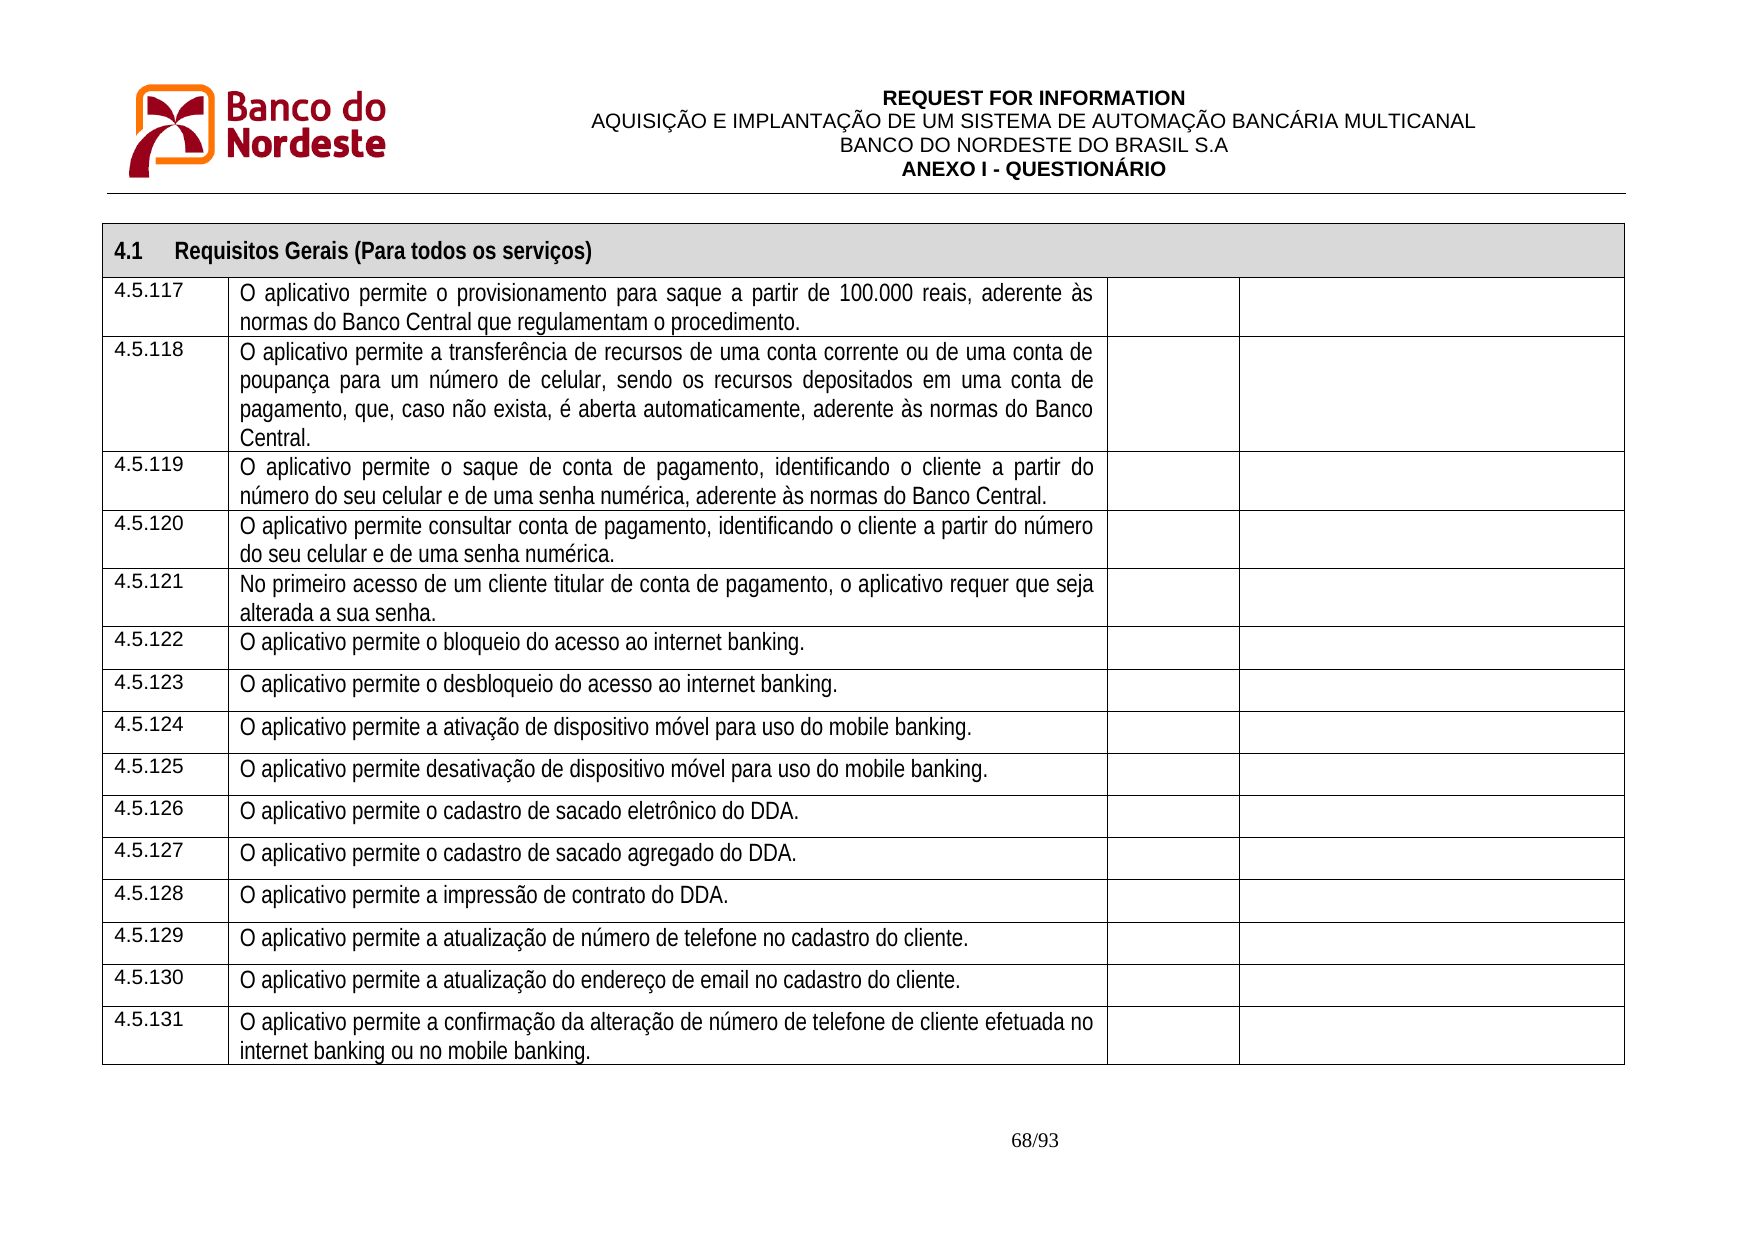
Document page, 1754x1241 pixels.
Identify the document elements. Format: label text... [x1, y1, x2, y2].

table_cell [1240, 965, 1624, 1006]
table_cell No primeiro acesso de um cliente titular de conta de pagamento, o aplicativo requer que seja alterada a sua senha. [229, 569, 1107, 626]
table_cell [1240, 1007, 1624, 1064]
table_cell [1108, 452, 1239, 509]
table_cell [1108, 670, 1239, 711]
table_cell O aplicativo permite o bloqueio do acesso ao internet banking. [229, 627, 1107, 668]
table_cell [1108, 838, 1239, 879]
table_cell [103, 569, 228, 626]
table_header Requisitos Gerais (Para todos os serviços) [103, 224, 1624, 277]
table_cell O aplicativo permite o provisionamento para saque a partir de 100.000 reais, aderente às normas do Banco Central que regulamentam o procedimento. [229, 278, 1107, 336]
table_cell [103, 511, 228, 568]
table_cell [1240, 923, 1624, 964]
table_cell O aplicativo permite consultar conta de pagamento, identificando o cliente a partir do número do seu celular e de uma senha numérica. [229, 511, 1107, 568]
table_cell [103, 796, 228, 837]
table_cell [103, 923, 228, 964]
table_cell O aplicativo permite o desbloqueio do acesso ao internet banking. [229, 670, 1107, 711]
table_cell [1108, 1007, 1239, 1064]
table_cell [1240, 452, 1624, 509]
table_cell [103, 452, 228, 509]
table_cell [1108, 965, 1239, 1006]
table_cell [1240, 796, 1624, 837]
table_cell [1108, 337, 1239, 451]
table_cell [1108, 627, 1239, 668]
table_cell [103, 627, 228, 668]
table_cell O aplicativo permite a transferência de recursos de uma conta corrente ou de uma conta de poupança para um número de celular, sendo os recursos depositados em uma conta de pagamento, que, caso não exista, é aberta automaticamente, aderente às normas do Banco Central. [229, 337, 1107, 451]
table_cell [103, 965, 228, 1006]
table_cell [1108, 569, 1239, 626]
table_cell [1108, 923, 1239, 964]
table_cell [1108, 278, 1239, 336]
table_cell O aplicativo permite desativação de dispositivo móvel para uso do mobile banking. [229, 754, 1107, 795]
table_cell [1108, 511, 1239, 568]
table_cell [103, 278, 228, 336]
table_cell [1108, 712, 1239, 753]
table_cell [1240, 627, 1624, 668]
table_cell [1240, 880, 1624, 922]
table_cell [1240, 569, 1624, 626]
table_cell [1108, 754, 1239, 795]
table_cell O aplicativo permite o cadastro de sacado agregado do DDA. [229, 838, 1107, 879]
table_cell [103, 1007, 228, 1064]
table_cell [1240, 754, 1624, 795]
table_cell [1108, 880, 1239, 922]
table_cell [1108, 796, 1239, 837]
table_cell [103, 670, 228, 711]
table_cell [1240, 670, 1624, 711]
table_cell O aplicativo permite a confirmação da alteração de número de telefone de cliente efetuada no internet banking ou no mobile banking. [229, 1007, 1107, 1064]
table_cell O aplicativo permite a atualização de número de telefone no cadastro do cliente. [229, 923, 1107, 964]
table_cell [1240, 838, 1624, 879]
table_cell [103, 880, 228, 922]
table_cell [1240, 337, 1624, 451]
table_cell [1240, 278, 1624, 336]
table_cell O aplicativo permite o saque de conta de pagamento, identificando o cliente a partir do número do seu celular e de uma senha numérica, aderente às normas do Banco Central. [229, 452, 1107, 509]
table_cell [103, 838, 228, 879]
table_cell O aplicativo permite a ativação de dispositivo móvel para uso do mobile banking. [229, 712, 1107, 753]
table_cell [103, 337, 228, 451]
table_cell [103, 754, 228, 795]
table_cell [1240, 511, 1624, 568]
table_cell [1240, 712, 1624, 753]
table_cell O aplicativo permite a atualização do endereço de email no cadastro do cliente. [229, 965, 1107, 1006]
table_cell O aplicativo permite o cadastro de sacado eletrônico do DDA. [229, 796, 1107, 837]
table_cell [103, 712, 228, 753]
table_cell O aplicativo permite a impressão de contrato do DDA. [229, 880, 1107, 922]
